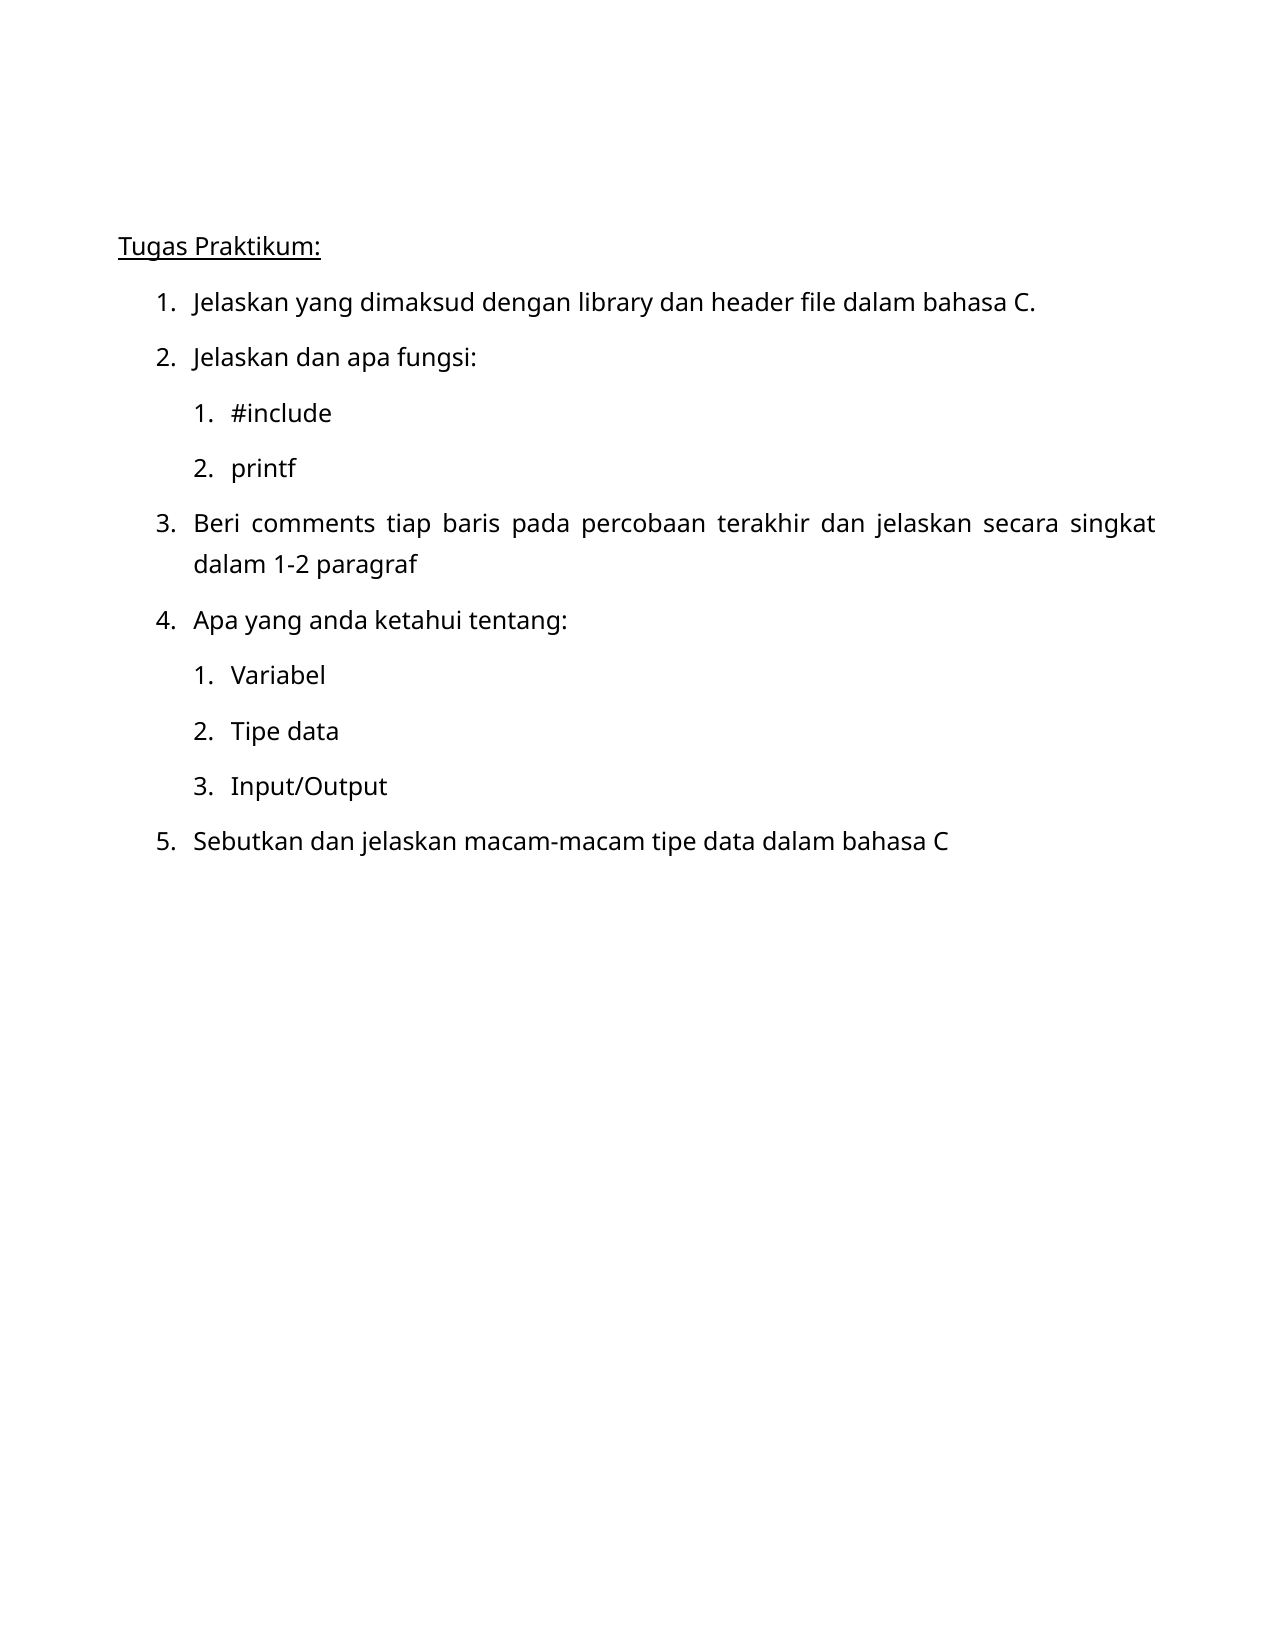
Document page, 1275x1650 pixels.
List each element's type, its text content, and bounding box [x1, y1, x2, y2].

list printf [193, 451, 1157, 485]
text Tugas Praktikum: [118, 229, 1157, 263]
list Sebutkan dan jelaskan macam-macam tipe data dalam bahasa C [156, 824, 1157, 858]
list #include [193, 395, 1157, 429]
list Input/Output [193, 768, 1157, 803]
list Jelaskan dan apa fungsi: [156, 340, 1157, 374]
list Apa yang anda ketahui tentang: [156, 602, 1157, 636]
list Beri comments tiap baris pada percobaan terakhir dan jelaskan secara singkat dalam 1-2 paragraf [156, 506, 1157, 581]
list Variabel [193, 658, 1157, 692]
list Tipe data [193, 713, 1157, 747]
list Jelaskan yang dimaksud dengan library dan header file dalam bahasa C. [156, 284, 1157, 318]
